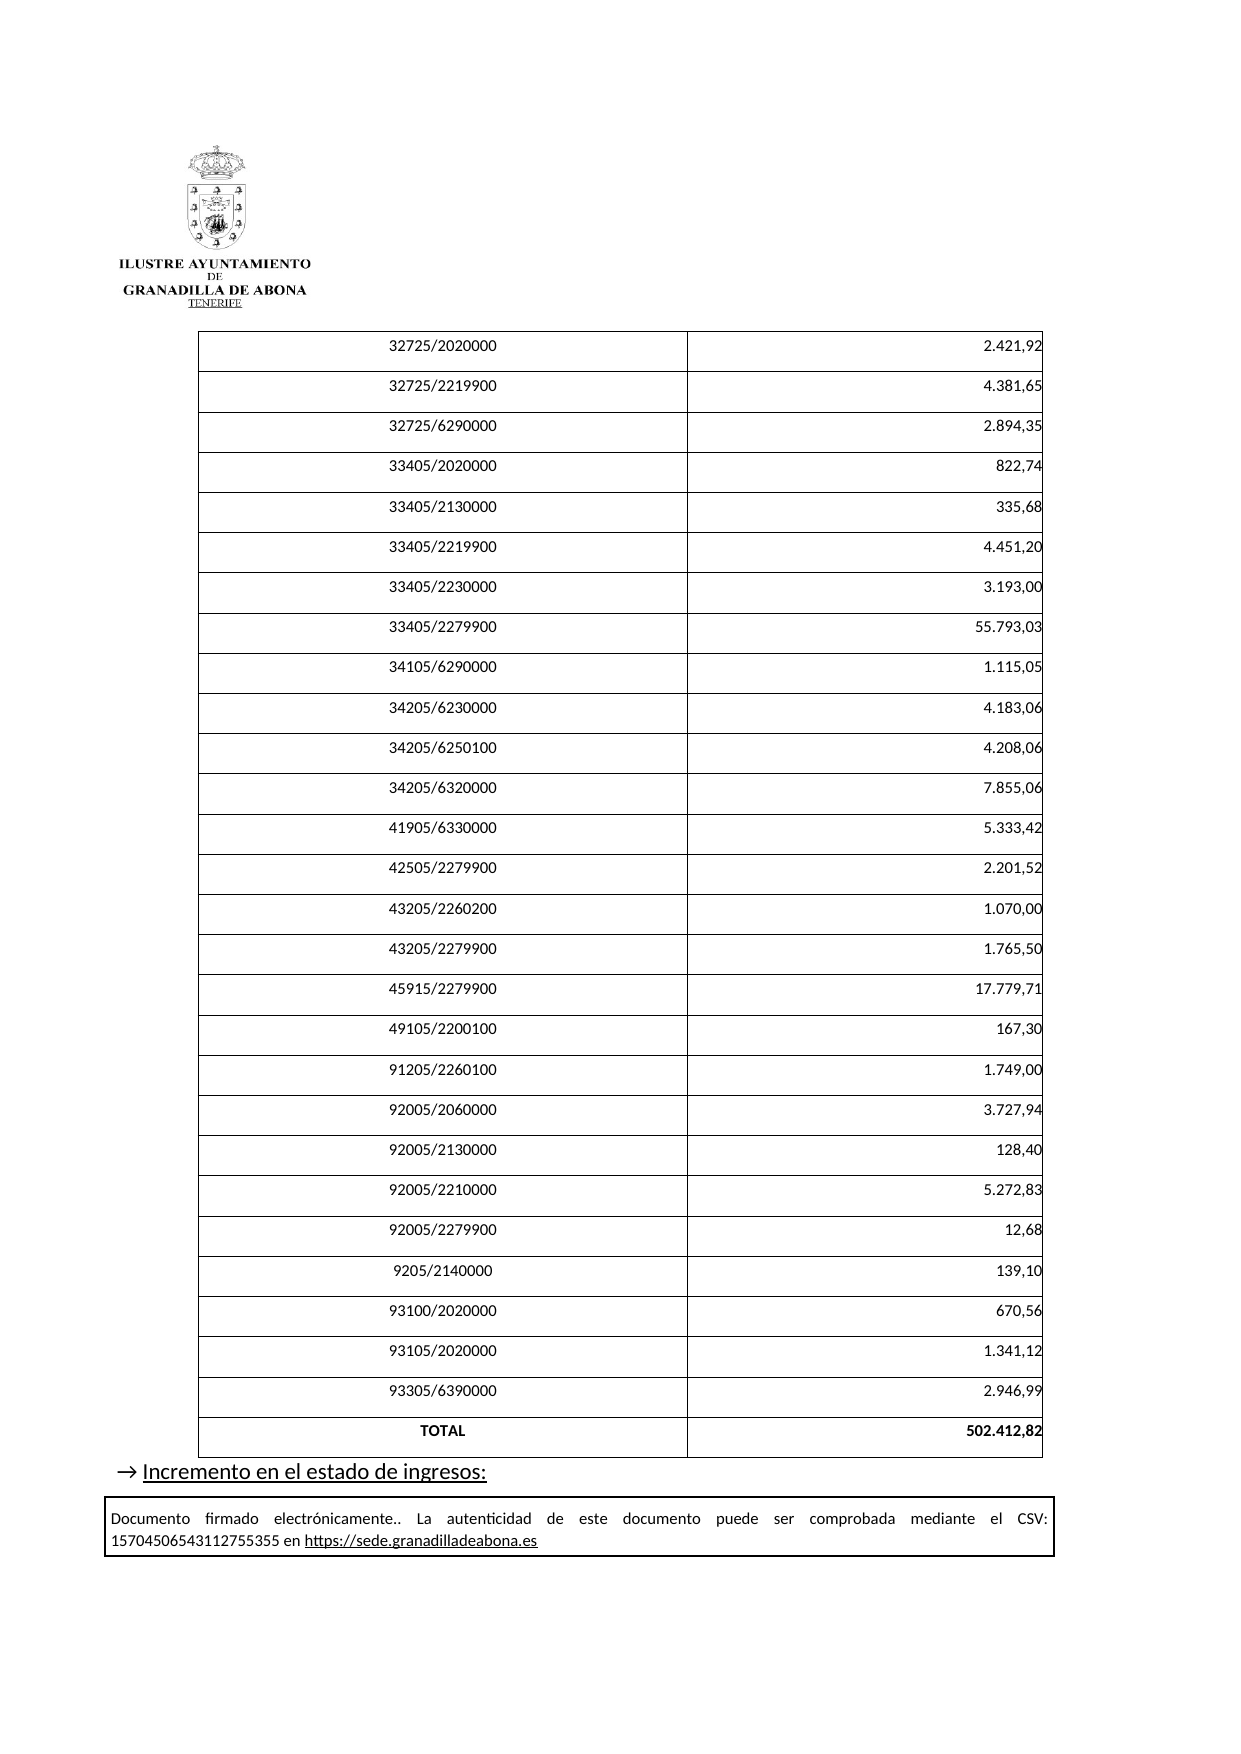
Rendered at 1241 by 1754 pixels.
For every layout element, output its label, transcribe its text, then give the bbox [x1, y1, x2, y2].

table_cell 3.727,94 [688, 1096, 1042, 1135]
table_cell 5.333,42 [688, 815, 1042, 854]
table_cell 92005/2130000 [199, 1136, 687, 1175]
table_cell 49105/2200100 [199, 1016, 687, 1055]
table_cell 9205/2140000 [199, 1257, 687, 1296]
table_cell 822,74 [688, 453, 1042, 492]
table_cell 93100/2020000 [199, 1297, 687, 1336]
table_cell 2.894,35 [688, 413, 1042, 452]
table_cell 34105/6290000 [199, 654, 687, 693]
table_cell 17.779,71 [688, 975, 1042, 1014]
table_cell 3.193,00 [688, 573, 1042, 612]
table_cell 128,40 [688, 1136, 1042, 1175]
table_cell 2.201,52 [688, 855, 1042, 894]
table_cell 93305/6390000 [199, 1378, 687, 1417]
table_cell 2.421,92 [688, 332, 1042, 371]
table_cell 32725/2219900 [199, 372, 687, 411]
table_cell 33405/2230000 [199, 573, 687, 612]
table_cell 1.341,12 [688, 1337, 1042, 1376]
table_cell 45915/2279900 [199, 975, 687, 1014]
table_cell 1.765,50 [688, 935, 1042, 974]
table_cell 34205/6230000 [199, 694, 687, 733]
table_cell 32725/6290000 [199, 413, 687, 452]
table_cell 12,68 [688, 1217, 1042, 1256]
table_cell 92005/2060000 [199, 1096, 687, 1135]
table_cell 4.208,06 [688, 734, 1042, 773]
table_cell 7.855,06 [688, 774, 1042, 813]
table_cell 670,56 [688, 1297, 1042, 1336]
table_cell 1.749,00 [688, 1056, 1042, 1095]
text → Incremento en el estado de ingresos: [117, 1457, 1127, 1485]
table_cell 4.451,20 [688, 533, 1042, 572]
table_cell 92005/2279900 [199, 1217, 687, 1256]
table_cell 33405/2020000 [199, 453, 687, 492]
table_cell 41905/6330000 [199, 815, 687, 854]
table_cell 4.381,65 [688, 372, 1042, 411]
table_cell 92005/2210000 [199, 1176, 687, 1216]
table_cell 502.412,82 [688, 1418, 1042, 1457]
table_cell 1.070,00 [688, 895, 1042, 934]
table_cell 139,10 [688, 1257, 1042, 1296]
table_cell 34205/6320000 [199, 774, 687, 813]
table_cell 33405/2279900 [199, 614, 687, 653]
table_cell 33405/2219900 [199, 533, 687, 572]
table_cell 93105/2020000 [199, 1337, 687, 1376]
table_cell 1.115,05 [688, 654, 1042, 693]
table_cell TOTAL [199, 1418, 687, 1457]
table_cell 32725/2020000 [199, 332, 687, 371]
table_cell 2.946,99 [688, 1378, 1042, 1417]
table_cell 167,30 [688, 1016, 1042, 1055]
table_cell 34205/6250100 [199, 734, 687, 773]
table_cell 43205/2260200 [199, 895, 687, 934]
table_cell 33405/2130000 [199, 493, 687, 532]
table_cell 5.272,83 [688, 1176, 1042, 1216]
table_cell 42505/2279900 [199, 855, 687, 894]
table_cell 91205/2260100 [199, 1056, 687, 1095]
table_cell 4.183,06 [688, 694, 1042, 733]
table_cell 55.793,03 [688, 614, 1042, 653]
table_cell 335,68 [688, 493, 1042, 532]
table_cell 43205/2279900 [199, 935, 687, 974]
